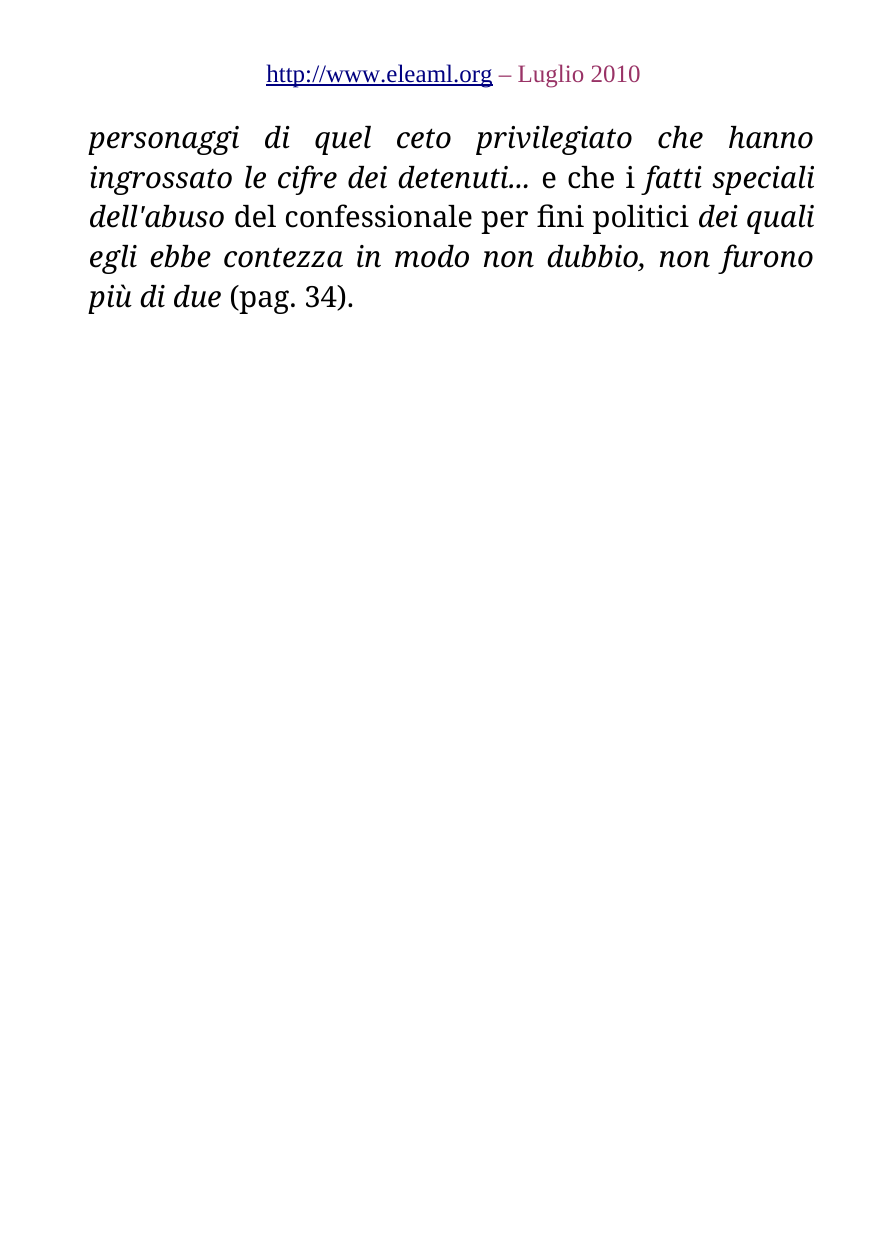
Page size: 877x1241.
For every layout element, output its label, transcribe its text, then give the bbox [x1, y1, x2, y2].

text personaggi di quel ceto privilegiato che hanno ingrossato le cifre dei detenuti... e che i fatti speciali dell'abuso del confessionale per fini politici dei quali egli ebbe contezza in modo non dubbio, non furono più di due (pag. 34). [89, 117, 818, 316]
